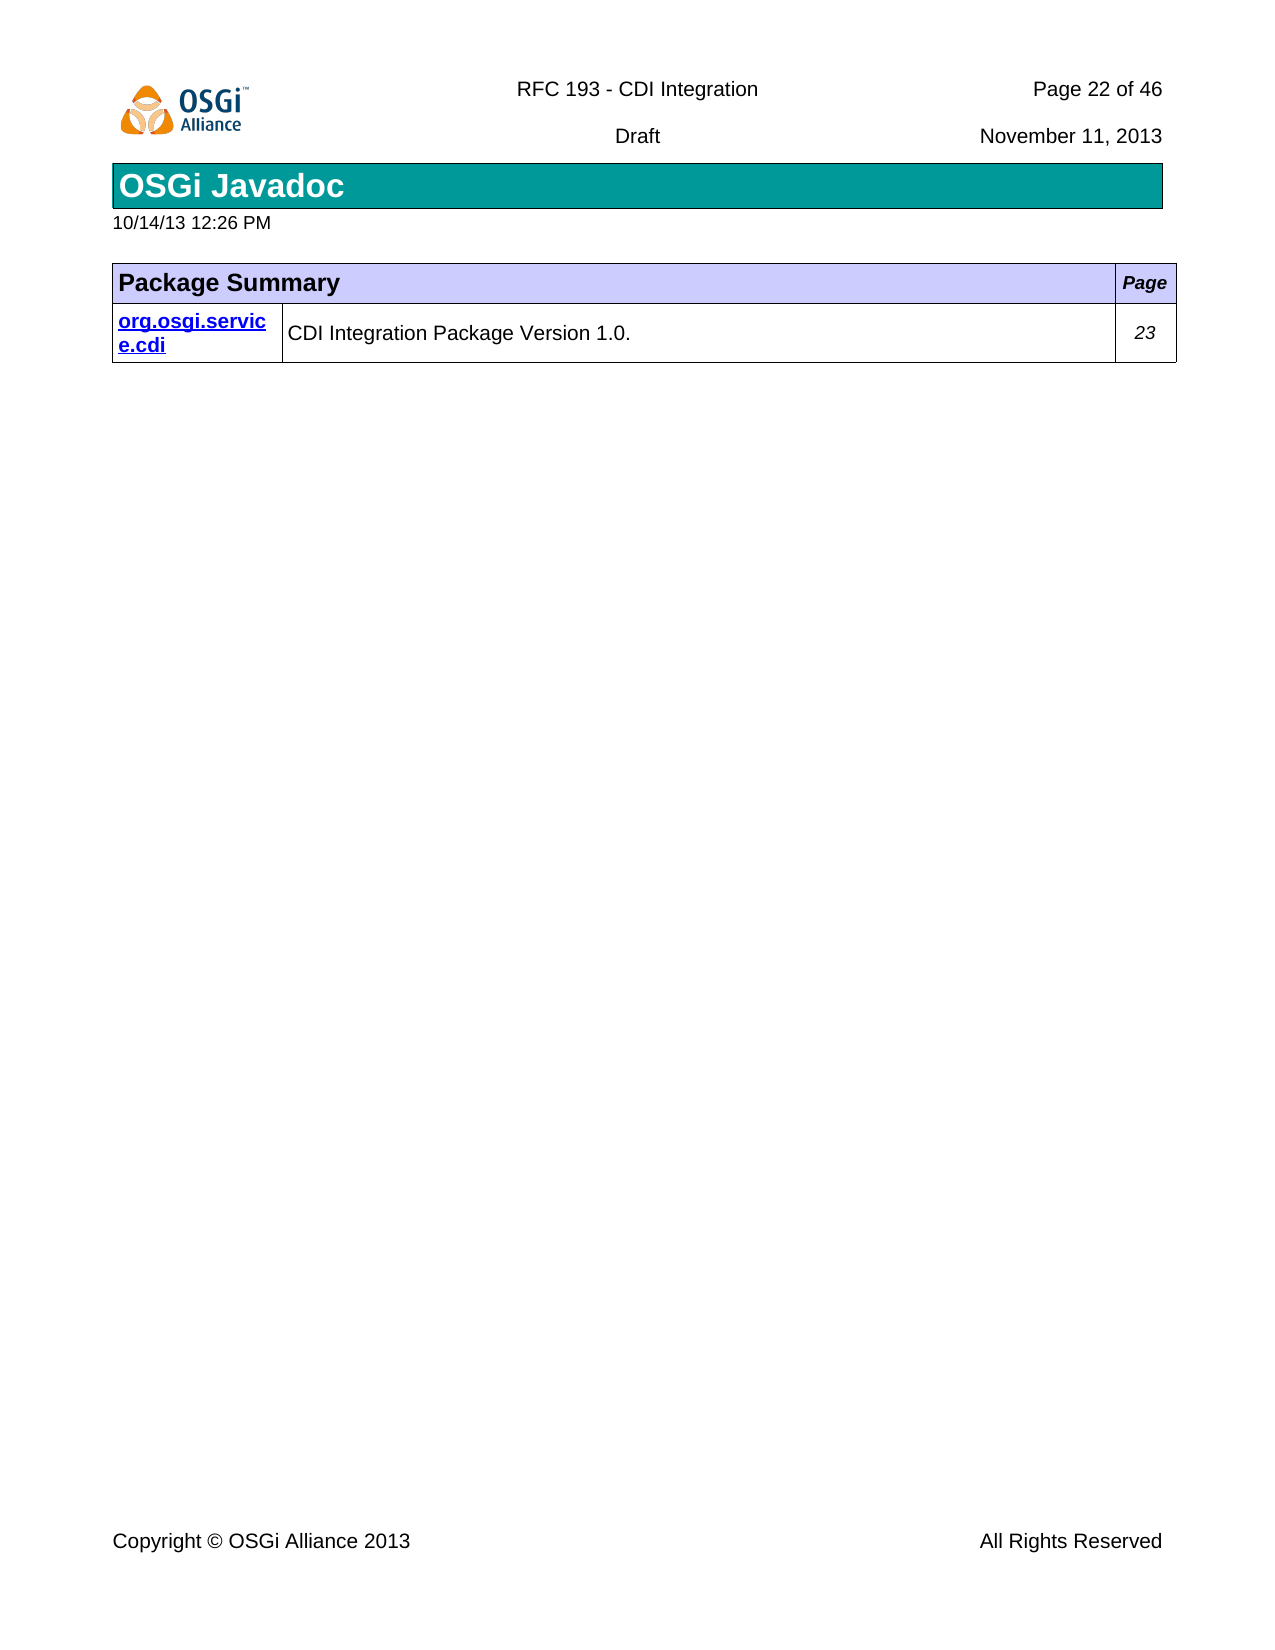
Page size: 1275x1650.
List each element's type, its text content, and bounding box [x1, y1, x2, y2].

table_cell org.osgi.service.cdi [113, 304, 282, 362]
table_header Page [1116, 264, 1176, 303]
text 10/14/13 12:26 PM [112, 212, 1162, 233]
subtitle OSGi Javadoc [114, 164, 1162, 208]
table_cell [1116, 304, 1176, 362]
picture [113, 78, 257, 142]
table_header Package Summary [113, 264, 1115, 303]
table_cell CDI Integration Package Version 1.0. [283, 304, 1115, 362]
